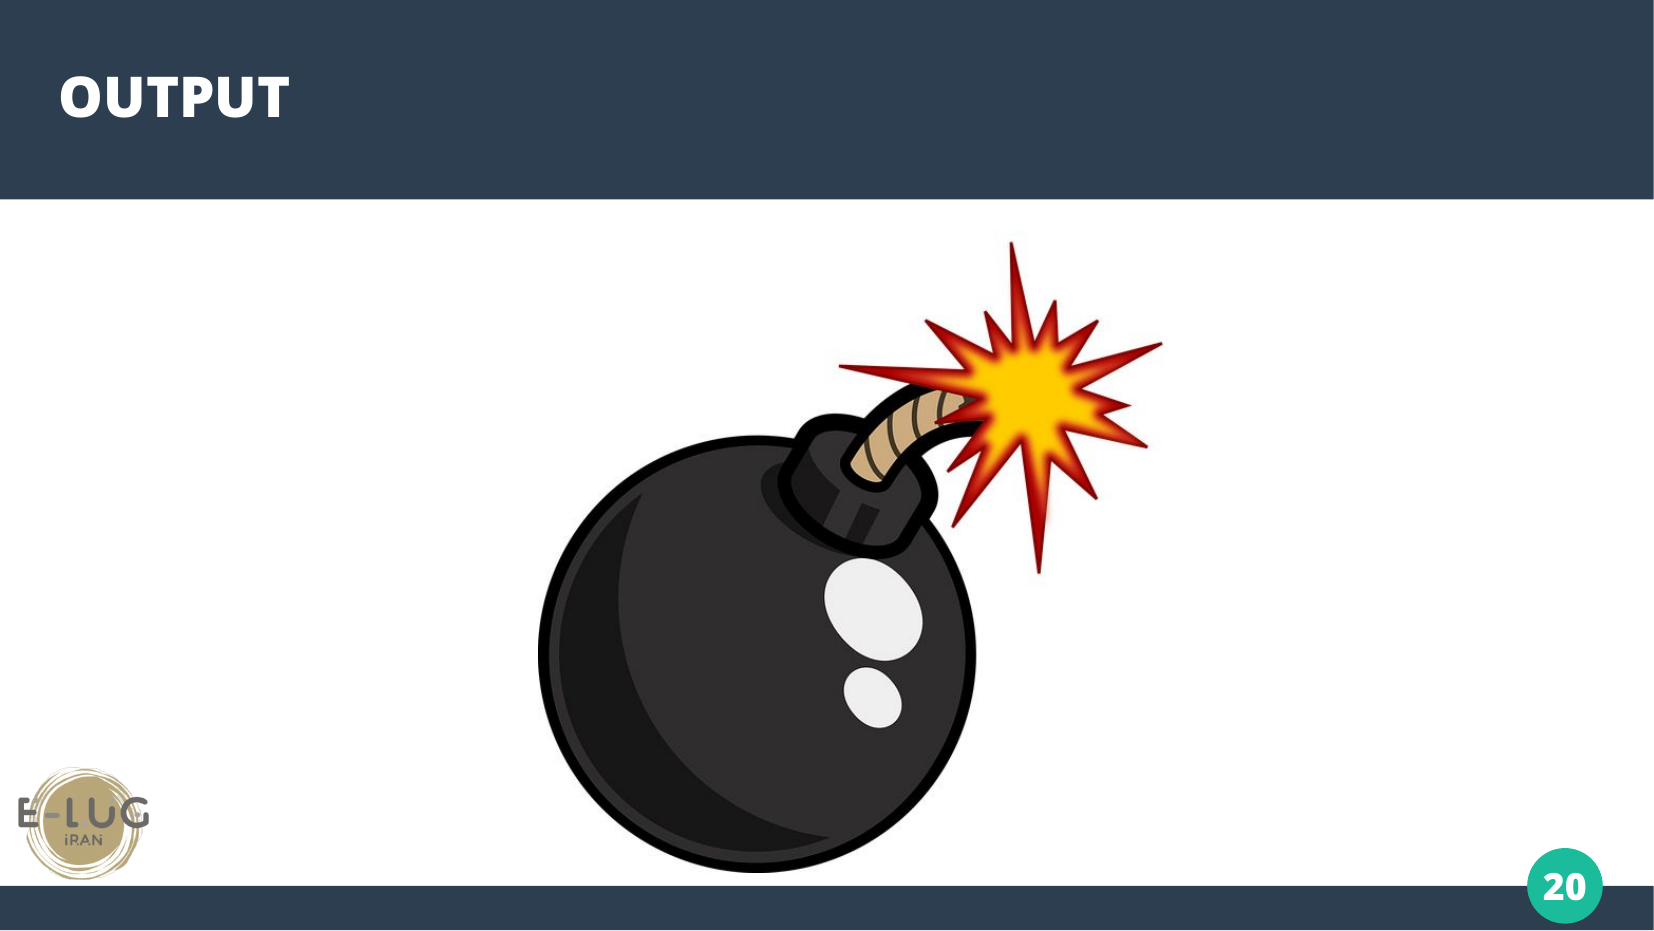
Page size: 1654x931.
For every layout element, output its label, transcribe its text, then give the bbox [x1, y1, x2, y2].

picture [0, 749, 168, 901]
picture [538, 214, 1214, 873]
title OUTPUT [59, 37, 1595, 155]
